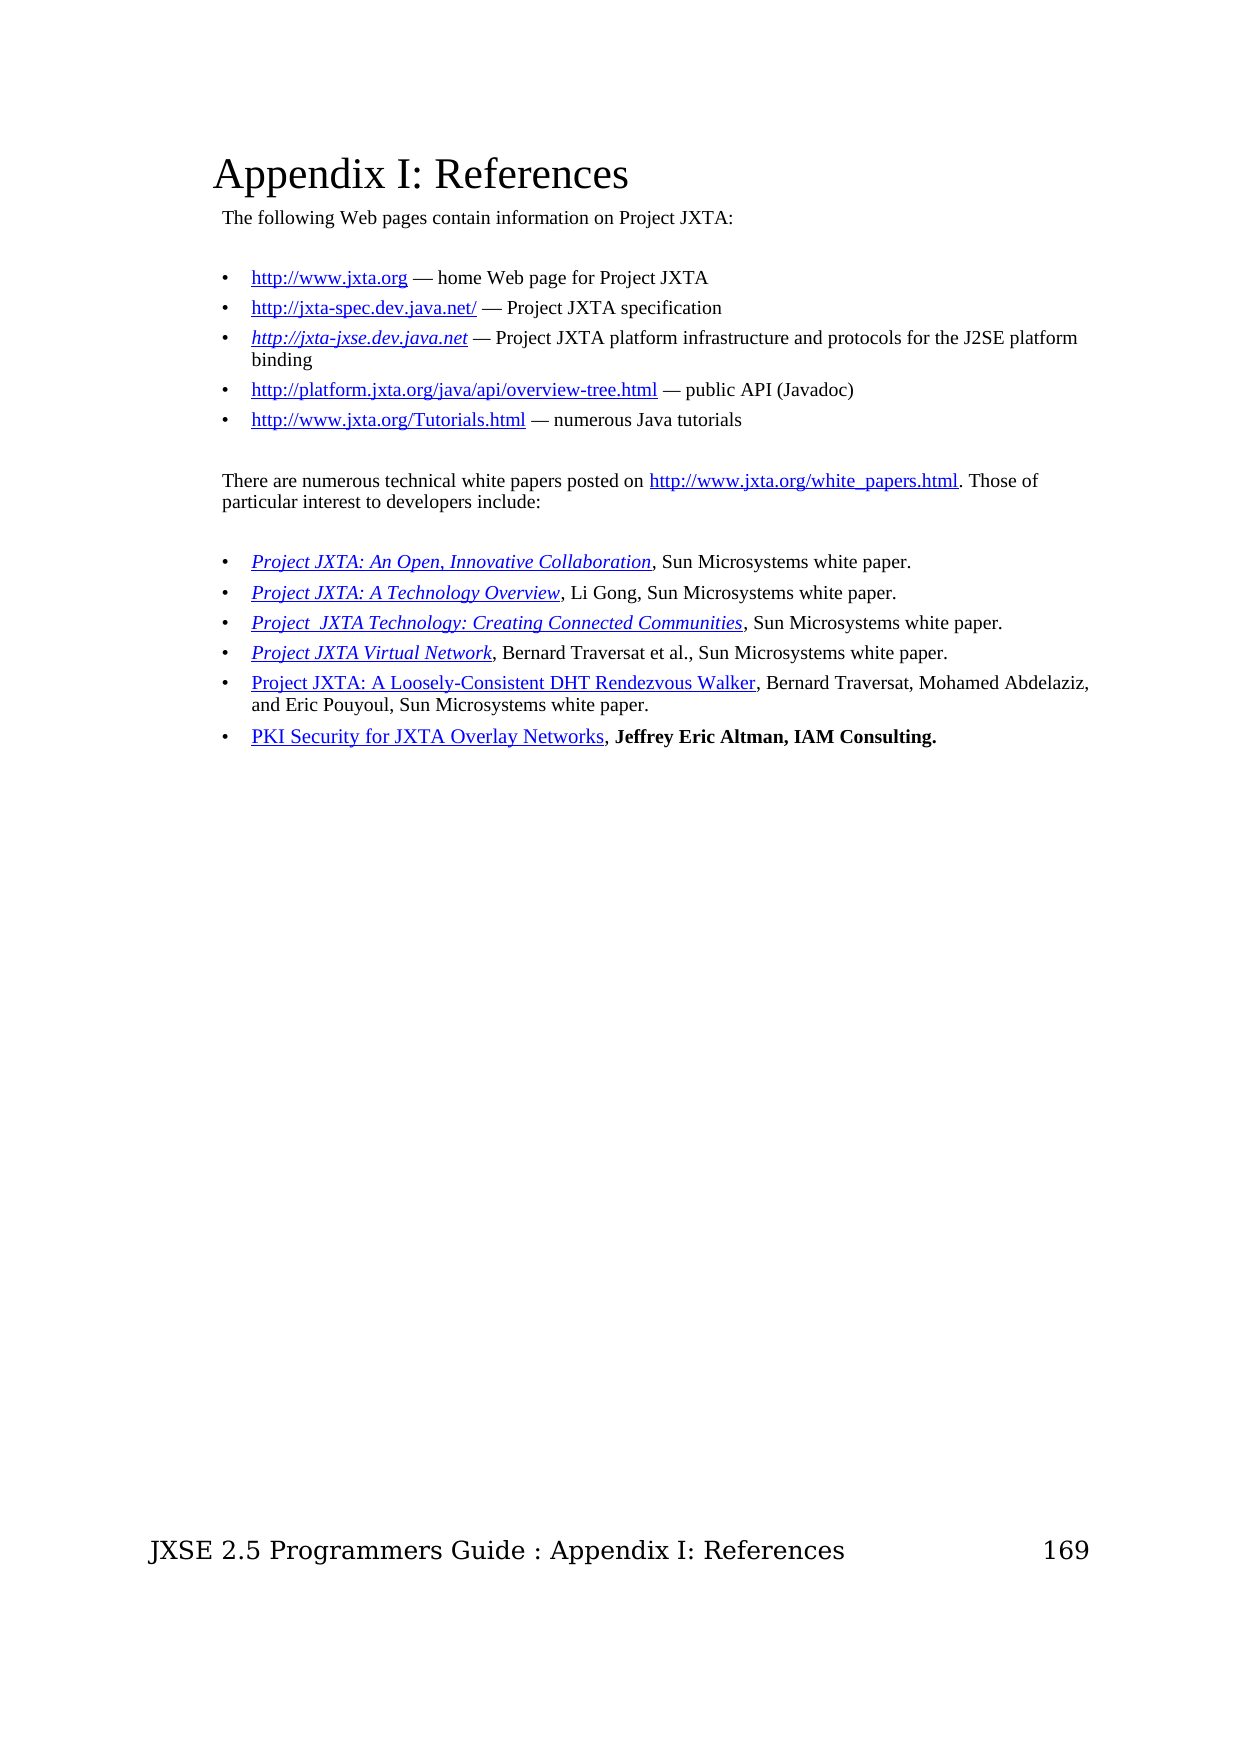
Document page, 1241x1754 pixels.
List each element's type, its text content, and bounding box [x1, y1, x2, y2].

list Project JXTA Virtual Network, Bernard Traversat et al., Sun Microsystems white paper. [222, 642, 1090, 663]
list http://platform.jxta.org/java/api/overview-tree.html — public API (Javadoc) [222, 379, 1090, 401]
list http://jxta-spec.dev.java.net/ — Project JXTA specification [222, 297, 1090, 319]
list Project JXTA: A Loosely-Consistent DHT Rendezvous Walker, Bernard Traversat, Mohamed Abdelaziz, and Eric Pouyoul, Sun Microsystems white paper. [222, 672, 1090, 715]
title Appendix I: References [212, 150, 1041, 198]
list Project JXTA: A Technology Overview, Li Gong, Sun Microsystems white paper. [222, 582, 1090, 603]
list Project JXTA: An Open, Innovative Collaboration, Sun Microsystems white paper. [222, 551, 1090, 573]
text There are numerous technical white papers posted on http://www.jxta.org/white_papers.html. Those of particular interest to developers include: [222, 469, 1090, 513]
list PKI Security for JXTA Overlay Networks, Jeffrey Eric Altman, IAM Consulting. [222, 724, 1090, 749]
list http://jxta-jxse.dev.java.net — Project JXTA platform infrastructure and protocols for the J2SE platform binding [222, 327, 1090, 371]
list http://www.jxta.org/Tutorials.html — numerous Java tutorials [222, 409, 1090, 431]
list Project JXTA Technology: Creating Connected Communities, Sun Microsystems white paper. [222, 612, 1090, 633]
list http://www.jxta.org — home Web page for Project JXTA [222, 267, 1090, 289]
text The following Web pages contain information on Project JXTA: [222, 207, 1090, 229]
